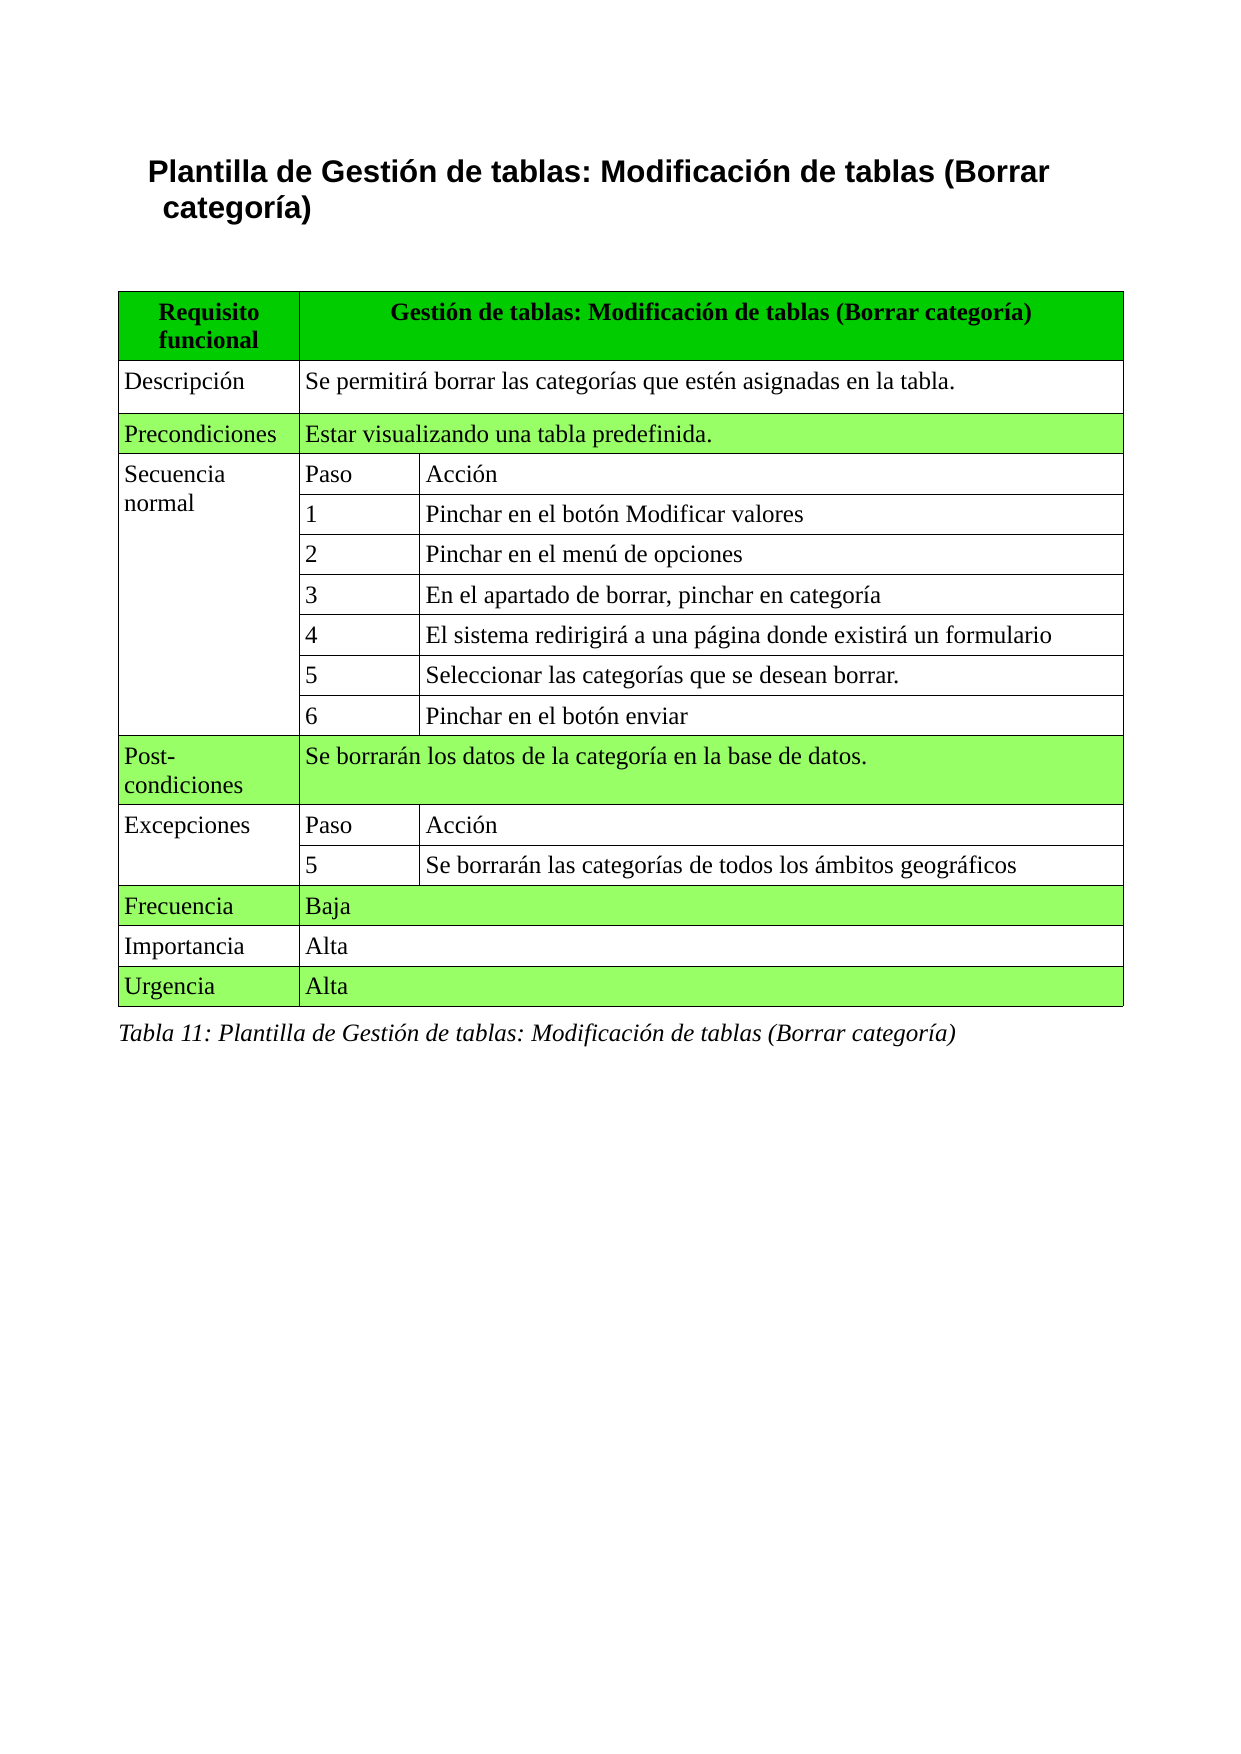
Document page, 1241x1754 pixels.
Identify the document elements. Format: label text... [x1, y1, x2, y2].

table_cell 2 [300, 535, 419, 574]
table_cell Paso [300, 454, 419, 493]
table_cell El sistema redirigirá a una página donde existirá un formulario [420, 615, 1123, 655]
table_cell Descripción [119, 361, 299, 413]
table_cell Pinchar en el botón enviar [420, 696, 1123, 735]
table_cell 5 [300, 846, 419, 885]
table_cell Excepciones [119, 805, 299, 885]
table_cell Seleccionar las categorías que se desean borrar. [420, 656, 1123, 695]
table_cell Importancia [119, 926, 299, 966]
subtitle Plantilla de Gestión de tablas: Modificación de tablas (Borrar categoría) [148, 153, 1122, 225]
table_cell Frecuencia [119, 886, 299, 925]
table_cell Pinchar en el menú de opciones [420, 535, 1123, 574]
text Tabla 11: Plantilla de Gestión de tablas: Modificación de tablas (Borrar categoría) [118, 1018, 1122, 1047]
table_cell Acción [420, 805, 1123, 845]
table_cell 4 [300, 615, 419, 655]
table_cell 6 [300, 696, 419, 735]
table_header Gestión de tablas: Modificación de tablas (Borrar categoría) [300, 292, 1123, 360]
table_cell 1 [300, 495, 419, 534]
table_cell Secuencia normal [119, 454, 299, 735]
table_cell Post-condiciones [119, 736, 299, 804]
table_cell Se borrarán los datos de la categoría en la base de datos. [300, 736, 1123, 804]
table_cell Se permitirá borrar las categorías que estén asignadas en la tabla. [300, 361, 1123, 413]
table_cell Baja [300, 886, 1123, 925]
table_header Requisito funcional [119, 292, 299, 360]
table_cell Precondiciones [119, 414, 299, 453]
table_cell 5 [300, 656, 419, 695]
table_cell Alta [300, 967, 1123, 1006]
table_cell Estar visualizando una tabla predefinida. [300, 414, 1123, 453]
table_cell 3 [300, 575, 419, 614]
table_cell Paso [300, 805, 419, 845]
table_cell Urgencia [119, 967, 299, 1006]
table_cell Acción [420, 454, 1123, 493]
table_cell En el apartado de borrar, pinchar en categoría [420, 575, 1123, 614]
table_cell Alta [300, 926, 1123, 966]
table_cell Se borrarán las categorías de todos los ámbitos geográficos [420, 846, 1123, 885]
table_cell Pinchar en el botón Modificar valores [420, 495, 1123, 534]
